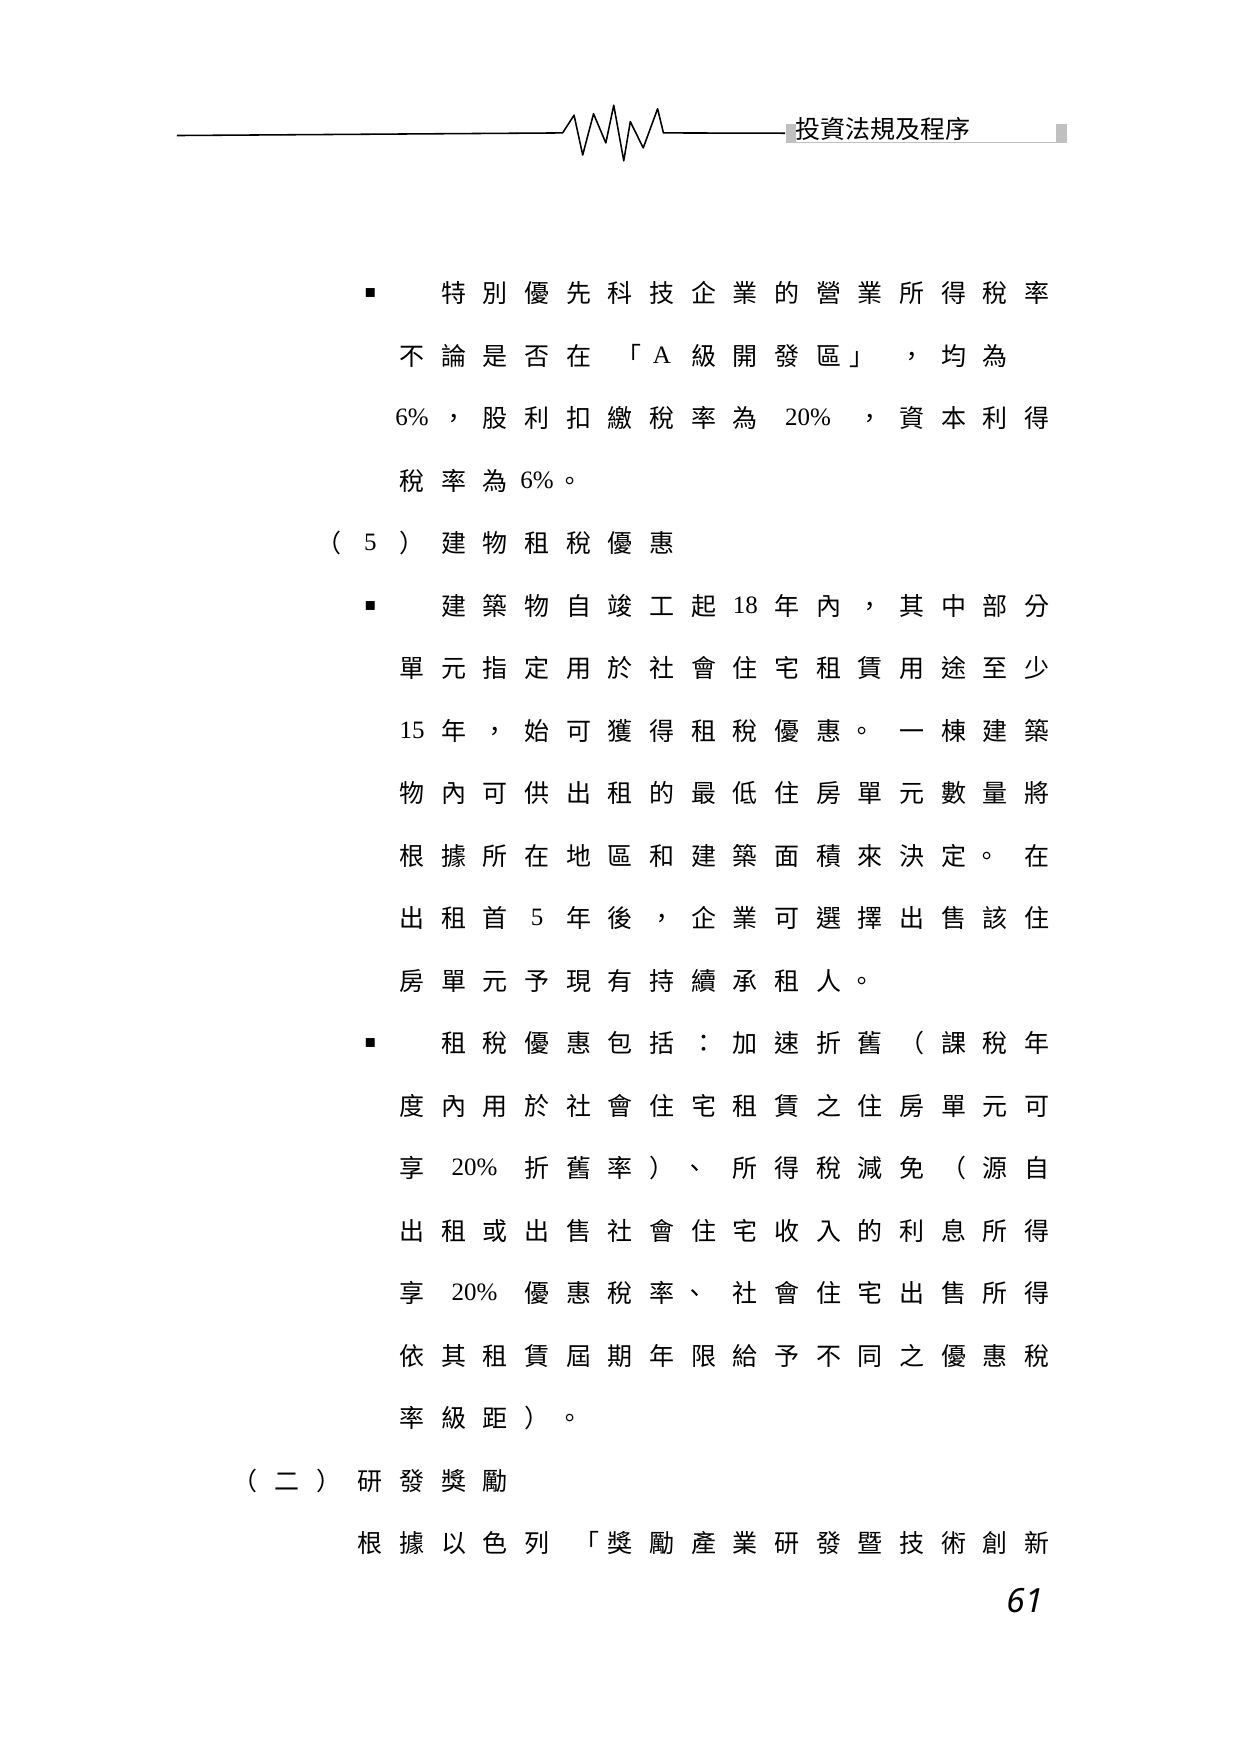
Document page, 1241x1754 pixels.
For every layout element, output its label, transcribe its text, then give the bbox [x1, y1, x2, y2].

text （二）研發獎勵 [207, 1438, 1058, 1500]
text ￭ 特別優先科技企業的營業所得稅率不論是否在「A級開發區」，均為6%，股利扣繳稅率為20%，資本利得稅率為6%。 [330, 250, 1058, 500]
text 根據以色列「獎勵產業研發暨技術創新 [281, 1500, 1058, 1563]
text ￭ 建築物自竣工起18年內，其中部分單元指定用於社會住宅租賃用途至少15年，始可獲得租稅優惠。一棟建築物內可供出租的最低住房單元數量將根據所在地區和建築面積來決定。在出租首5年後，企業可選擇出售該住房單元予現有持續承租人。 [330, 563, 1058, 1000]
text （5）建物租稅優惠 [306, 500, 1058, 563]
text ￭ 租稅優惠包括：加速折舊（課稅年度內用於社會住宅租賃之住房單元可享20%折舊率）、所得稅減免（源自出租或出售社會住宅收入的利息所得享20%優惠稅率、社會住宅出售所得依其租賃屆期年限給予不同之優惠稅率級距）。 [330, 1000, 1058, 1438]
